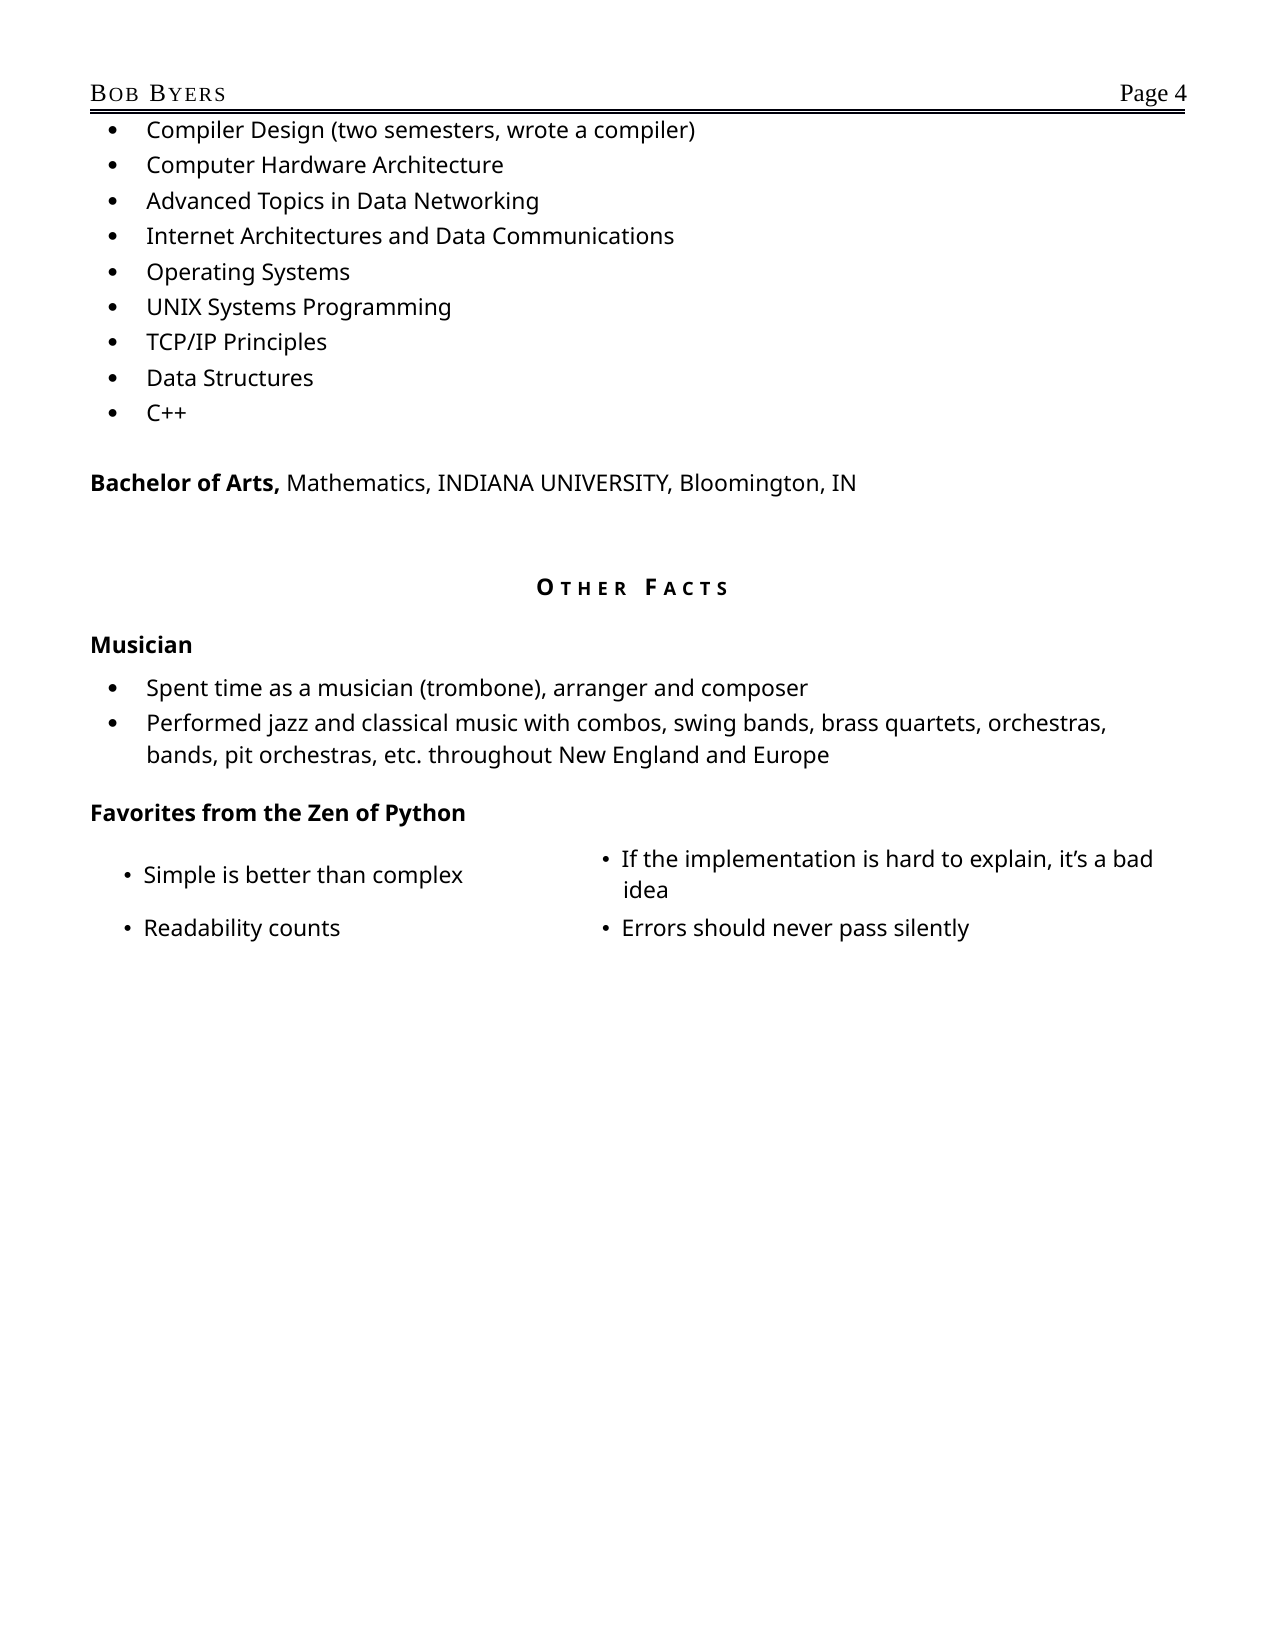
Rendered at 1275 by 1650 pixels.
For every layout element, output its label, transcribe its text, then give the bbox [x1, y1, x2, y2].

list Performed jazz and classical music with combos, swing bands, brass quartets, orchestras, bands, pit orchestras, etc. throughout New England and Europe [109, 707, 1185, 770]
text Musician [90, 629, 1185, 660]
list Spent time as a musician (trombone), arranger and composer [109, 672, 1185, 703]
list TCP/IP Principles [109, 326, 1185, 357]
table_cell Errors should never pass silently [568, 909, 1185, 946]
list Operating Systems [109, 255, 1185, 287]
table_header Simple is better than complex [90, 840, 568, 909]
text Other Facts [90, 571, 1185, 602]
list Internet Architectures and Data Communications [109, 220, 1185, 251]
text Favorites from the Zen of Python [90, 797, 1185, 828]
list Computer Hardware Architecture [109, 149, 1185, 180]
table_cell Readability counts [90, 909, 568, 946]
list Advanced Topics in Data Networking [109, 184, 1185, 216]
table_header If the implementation is hard to explain, it’s a bad idea [568, 840, 1185, 909]
list C++ [109, 397, 1185, 428]
list Data Structures [109, 362, 1185, 393]
list UNIX Systems Programming [109, 291, 1185, 322]
list Compiler Design (two semesters, wrote a compiler) [109, 114, 1185, 145]
text Bachelor of Arts, Mathematics, INDIANA UNIVERSITY, Bloomington, IN [90, 467, 1185, 498]
